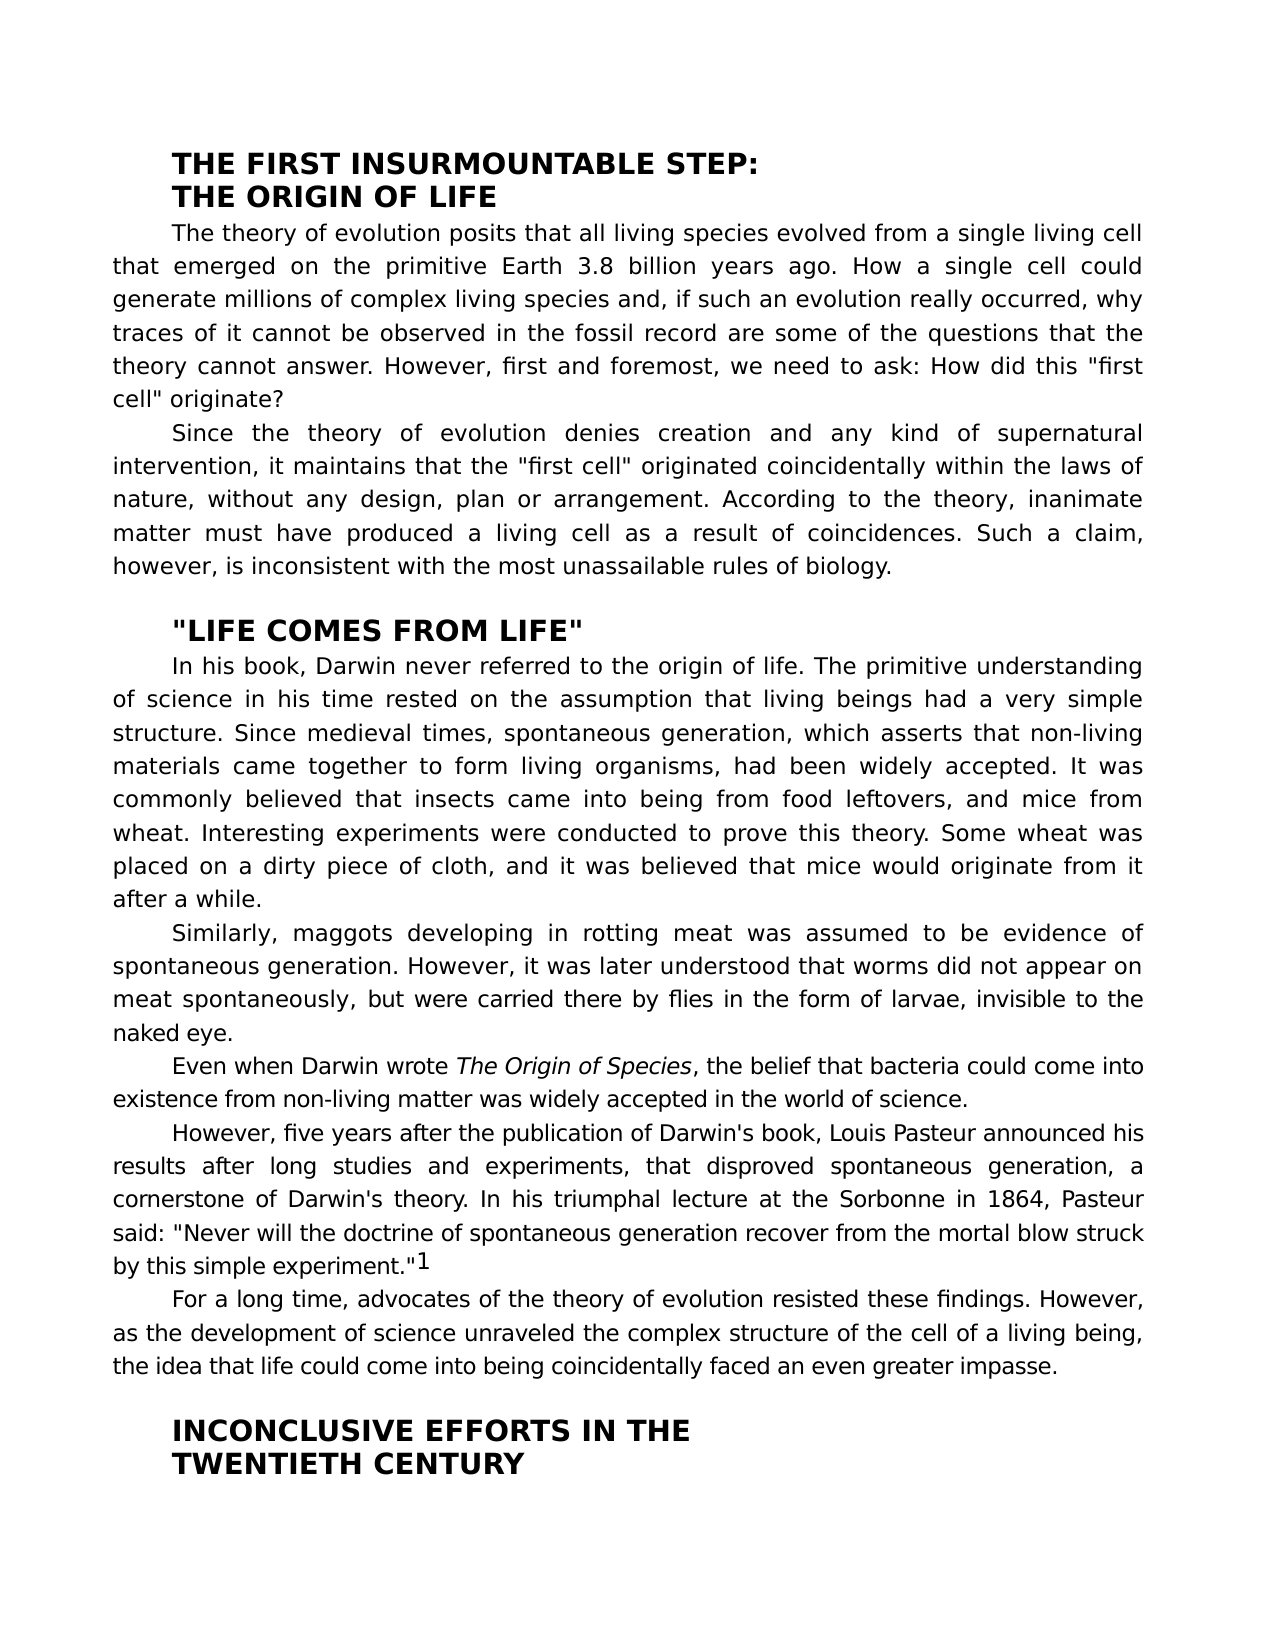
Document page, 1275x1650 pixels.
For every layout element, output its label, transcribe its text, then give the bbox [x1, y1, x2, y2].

text For a long time, advocates of the theory of evolution resisted these findings. However, as the development of science unraveled the complex structure of the cell of a living being, the idea that life could come into being coincidentally faced an even greater impasse. [112, 1281, 1145, 1381]
text Similarly, maggots developing in rotting meat was assumed to be evidence of spontaneous generation. However, it was later understood that worms did not appear on meat spontaneously, but were carried there by flies in the form of larvae, invisible to the naked eye. [112, 914, 1145, 1048]
text TWENTIETH CENTURY [112, 1448, 1145, 1481]
text THE FIRST INSURMOUNTABLE STEP: [112, 148, 1145, 181]
text Since the theory of evolution denies creation and any kind of supernatural intervention, it maintains that the "first cell" originated coincidentally within the laws of nature, without any design, plan or arrangement. According to the theory, inanimate matter must have produced a living cell as a result of coincidences. Such a claim, however, is inconsistent with the most unassailable rules of biology. [112, 414, 1145, 581]
text However, five years after the publication of Darwin's book, Louis Pasteur announced his results after long studies and experiments, that disproved spontaneous generation, a cornerstone of Darwin's theory. In his triumphal lecture at the Sorbonne in 1864, Pasteur said: "Never will the doctrine of spontaneous generation recover from the mortal blow struck by this simple experiment."1 [112, 1114, 1145, 1281]
text The theory of evolution posits that all living species evolved from a single living cell that emerged on the primitive Earth 3.8 billion years ago. How a single cell could generate millions of complex living species and, if such an evolution really occurred, why traces of it cannot be observed in the fossil record are some of the questions that the theory cannot answer. However, first and foremost, we need to ask: How did this "first cell" originate? [112, 214, 1145, 414]
text Even when Darwin wrote The Origin of Species, the belief that bacteria could come into existence from non-living matter was widely accepted in the world of science. [112, 1048, 1145, 1114]
text INCONCLUSIVE EFFORTS IN THE [112, 1414, 1145, 1448]
text THE ORIGIN OF LIFE [112, 181, 1145, 214]
text "LIFE COMES FROM LIFE" [112, 614, 1145, 648]
text In his book, Darwin never referred to the origin of life. The primitive understanding of science in his time rested on the assumption that living beings had a very simple structure. Since medieval times, spontaneous generation, which asserts that non-living materials came together to form living organisms, had been widely accepted. It was commonly believed that insects came into being from food leftovers, and mice from wheat. Interesting experiments were conducted to prove this theory. Some wheat was placed on a dirty piece of cloth, and it was believed that mice would originate from it after a while. [112, 648, 1145, 914]
